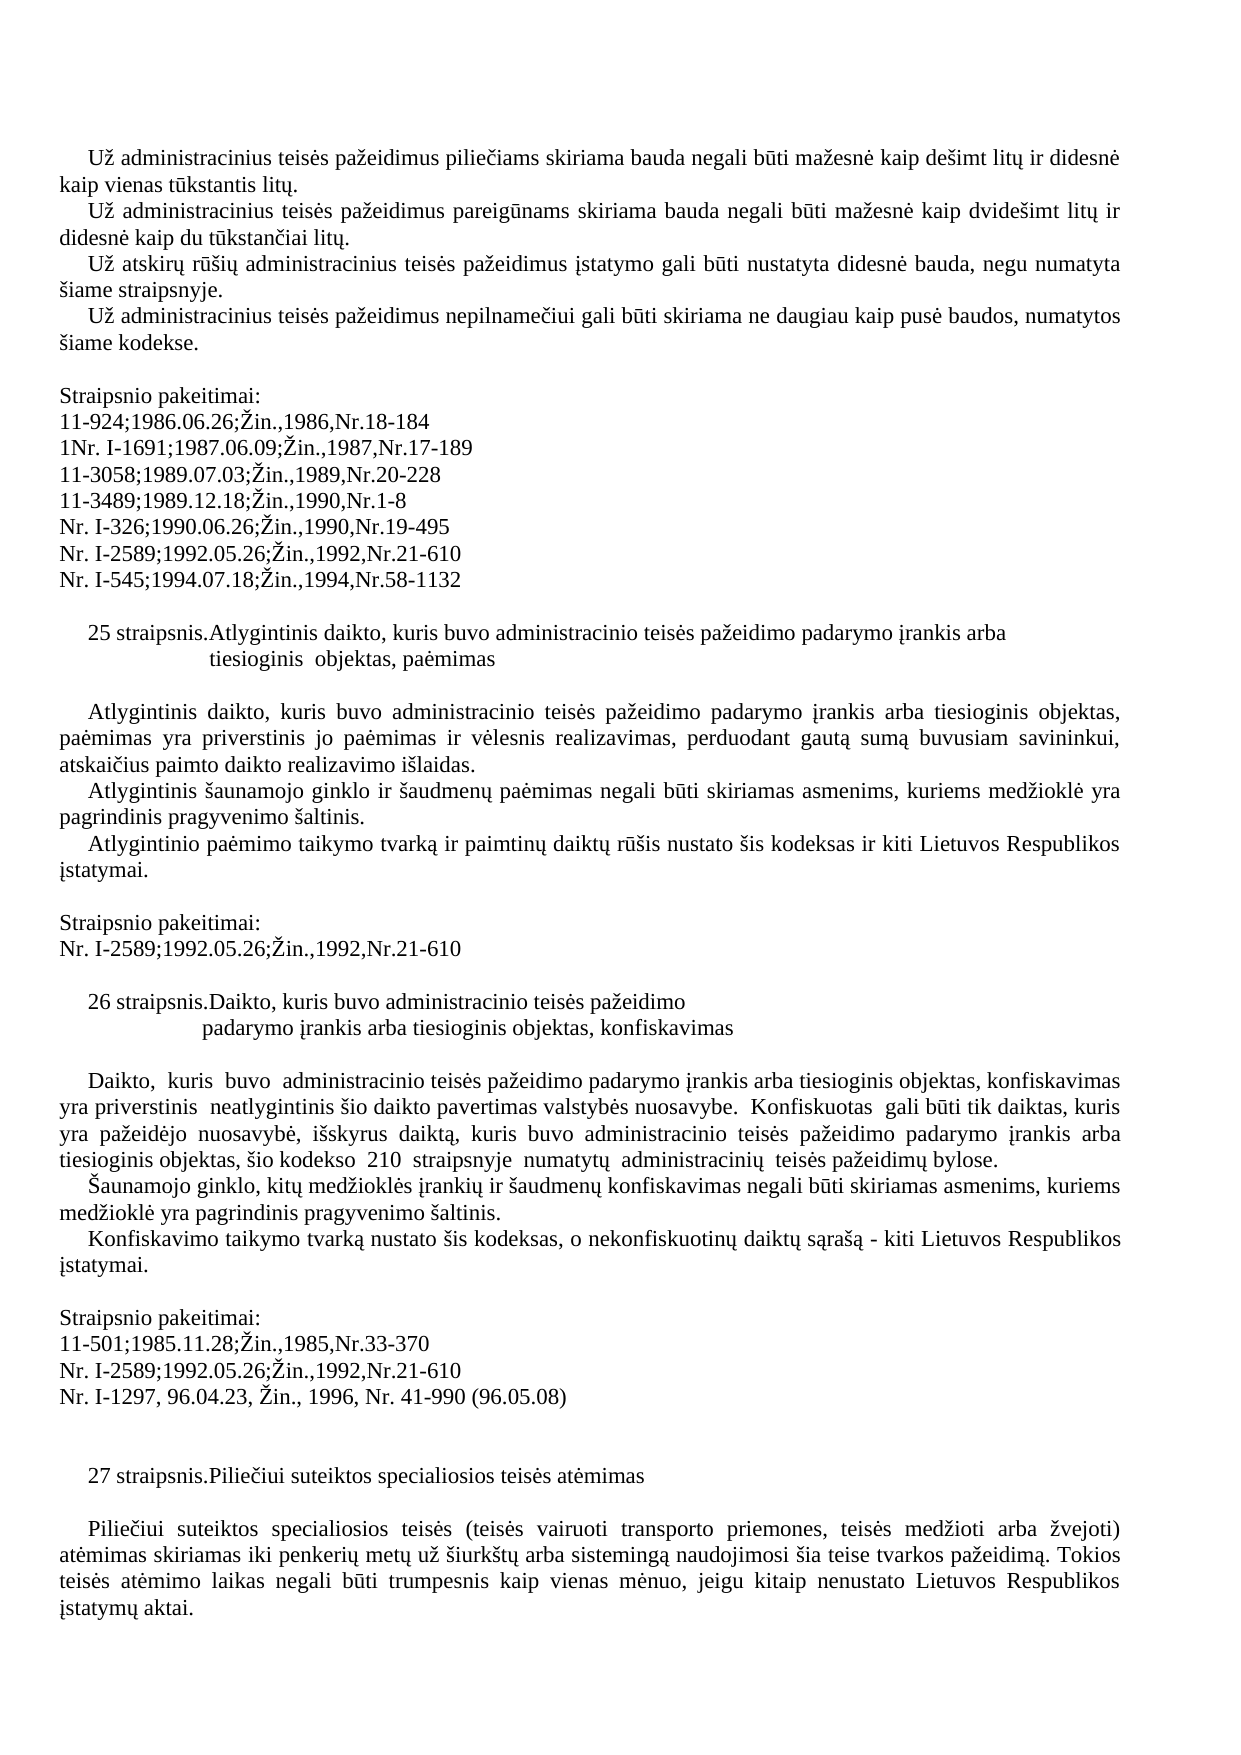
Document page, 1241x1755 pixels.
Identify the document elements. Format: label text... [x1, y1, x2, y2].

text padarymo įrankis arba tiesioginis objektas, konfiskavimas [59, 1014, 1122, 1041]
text Už administracinius teisės pažeidimus piliečiams skiriama bauda negali būti mažesnė kaip dešimt litų ir didesnė kaip vienas tūkstantis litų. [59, 144, 1122, 197]
text Atlygintinis šaunamojo ginklo ir šaudmenų paėmimas negali būti skiriamas asmenims, kuriems medžioklė yra pagrindinis pragyvenimo šaltinis. [59, 777, 1122, 830]
text 25 straipsnis.Atlygintinis daikto, kuris buvo administracinio teisės pažeidimo padarymo įrankis arba [59, 619, 1122, 645]
text Nr. I-2589;1992.05.26;Žin.,1992,Nr.21-610 [59, 540, 1122, 566]
text Šaunamojo ginklo, kitų medžioklės įrankių ir šaudmenų konfiskavimas negali būti skiriamas asmenims, kuriems medžioklė yra pagrindinis pragyvenimo šaltinis. [59, 1172, 1122, 1225]
text 26 straipsnis.Daikto, kuris buvo administracinio teisės pažeidimo [59, 988, 1122, 1014]
text Straipsnio pakeitimai: [59, 382, 1122, 408]
text tiesioginis objektas, paėmimas [134, 645, 1122, 672]
text Už administracinius teisės pažeidimus nepilnamečiui gali būti skiriama ne daugiau kaip pusė baudos, numatytos šiame kodekse. [59, 303, 1122, 355]
text 11-501;1985.11.28;Žin.,1985,Nr.33-370 [59, 1330, 1122, 1357]
text Nr. I-2589;1992.05.26;Žin.,1992,Nr.21-610 [59, 1357, 1122, 1383]
text Nr. I-1297, 96.04.23, Žin., 1996, Nr. 41-990 (96.05.08) [59, 1383, 1122, 1409]
text Už atskirų rūšių administracinius teisės pažeidimus įstatymo gali būti nustatyta didesnė bauda, negu numatyta šiame straipsnyje. [59, 250, 1122, 303]
text 11-3058;1989.07.03;Žin.,1989,Nr.20-228 [59, 461, 1122, 487]
text 11-924;1986.06.26;Žin.,1986,Nr.18-184 [59, 408, 1122, 434]
text 27 straipsnis.Piliečiui suteiktos specialiosios teisės atėmimas [59, 1462, 1122, 1488]
text 11-3489;1989.12.18;Žin.,1990,Nr.1-8 [59, 487, 1122, 513]
text Nr. I-545;1994.07.18;Žin.,1994,Nr.58-1132 [59, 566, 1122, 592]
text Piliečiui suteiktos specialiosios teisės (teisės vairuoti transporto priemones, teisės medžioti arba žvejoti) atėmimas skiriamas iki penkerių metų už šiurkštų arba sistemingą naudojimosi šia teise tvarkos pažeidimą. Tokios teisės atėmimo laikas negali būti trumpesnis kaip vienas mėnuo, jeigu kitaip nenustato Lietuvos Respublikos įstatymų aktai. [59, 1515, 1122, 1620]
text Nr. I-326;1990.06.26;Žin.,1990,Nr.19-495 [59, 513, 1122, 540]
text Už administracinius teisės pažeidimus pareigūnams skiriama bauda negali būti mažesnė kaip dvidešimt litų ir didesnė kaip du tūkstančiai litų. [59, 197, 1122, 250]
text Straipsnio pakeitimai: [59, 909, 1122, 935]
text 1Nr. I-1691;1987.06.09;Žin.,1987,Nr.17-189 [59, 434, 1122, 461]
text Atlygintinio paėmimo taikymo tvarką ir paimtinų daiktų rūšis nustato šis kodeksas ir kiti Lietuvos Respublikos įstatymai. [59, 830, 1122, 882]
text Nr. I-2589;1992.05.26;Žin.,1992,Nr.21-610 [59, 935, 1122, 961]
text Konfiskavimo taikymo tvarką nustato šis kodeksas, o nekonfiskuotinų daiktų sąrašą - kiti Lietuvos Respublikos įstatymai. [59, 1225, 1122, 1278]
text Daikto, kuris buvo administracinio teisės pažeidimo padarymo įrankis arba tiesioginis objektas, konfiskavimas yra priverstinis neatlygintinis šio daikto pavertimas valstybės nuosavybe. Konfiskuotas gali būti tik daiktas, kuris yra pažeidėjo nuosavybė, išskyrus daiktą, kuris buvo administracinio teisės pažeidimo padarymo įrankis arba tiesioginis objektas, šio kodekso 210 straipsnyje numatytų administracinių teisės pažeidimų bylose. [59, 1067, 1122, 1172]
text Straipsnio pakeitimai: [59, 1304, 1122, 1330]
text Atlygintinis daikto, kuris buvo administracinio teisės pažeidimo padarymo įrankis arba tiesioginis objektas, paėmimas yra priverstinis jo paėmimas ir vėlesnis realizavimas, perduodant gautą sumą buvusiam savininkui, atskaičius paimto daikto realizavimo išlaidas. [59, 698, 1122, 777]
